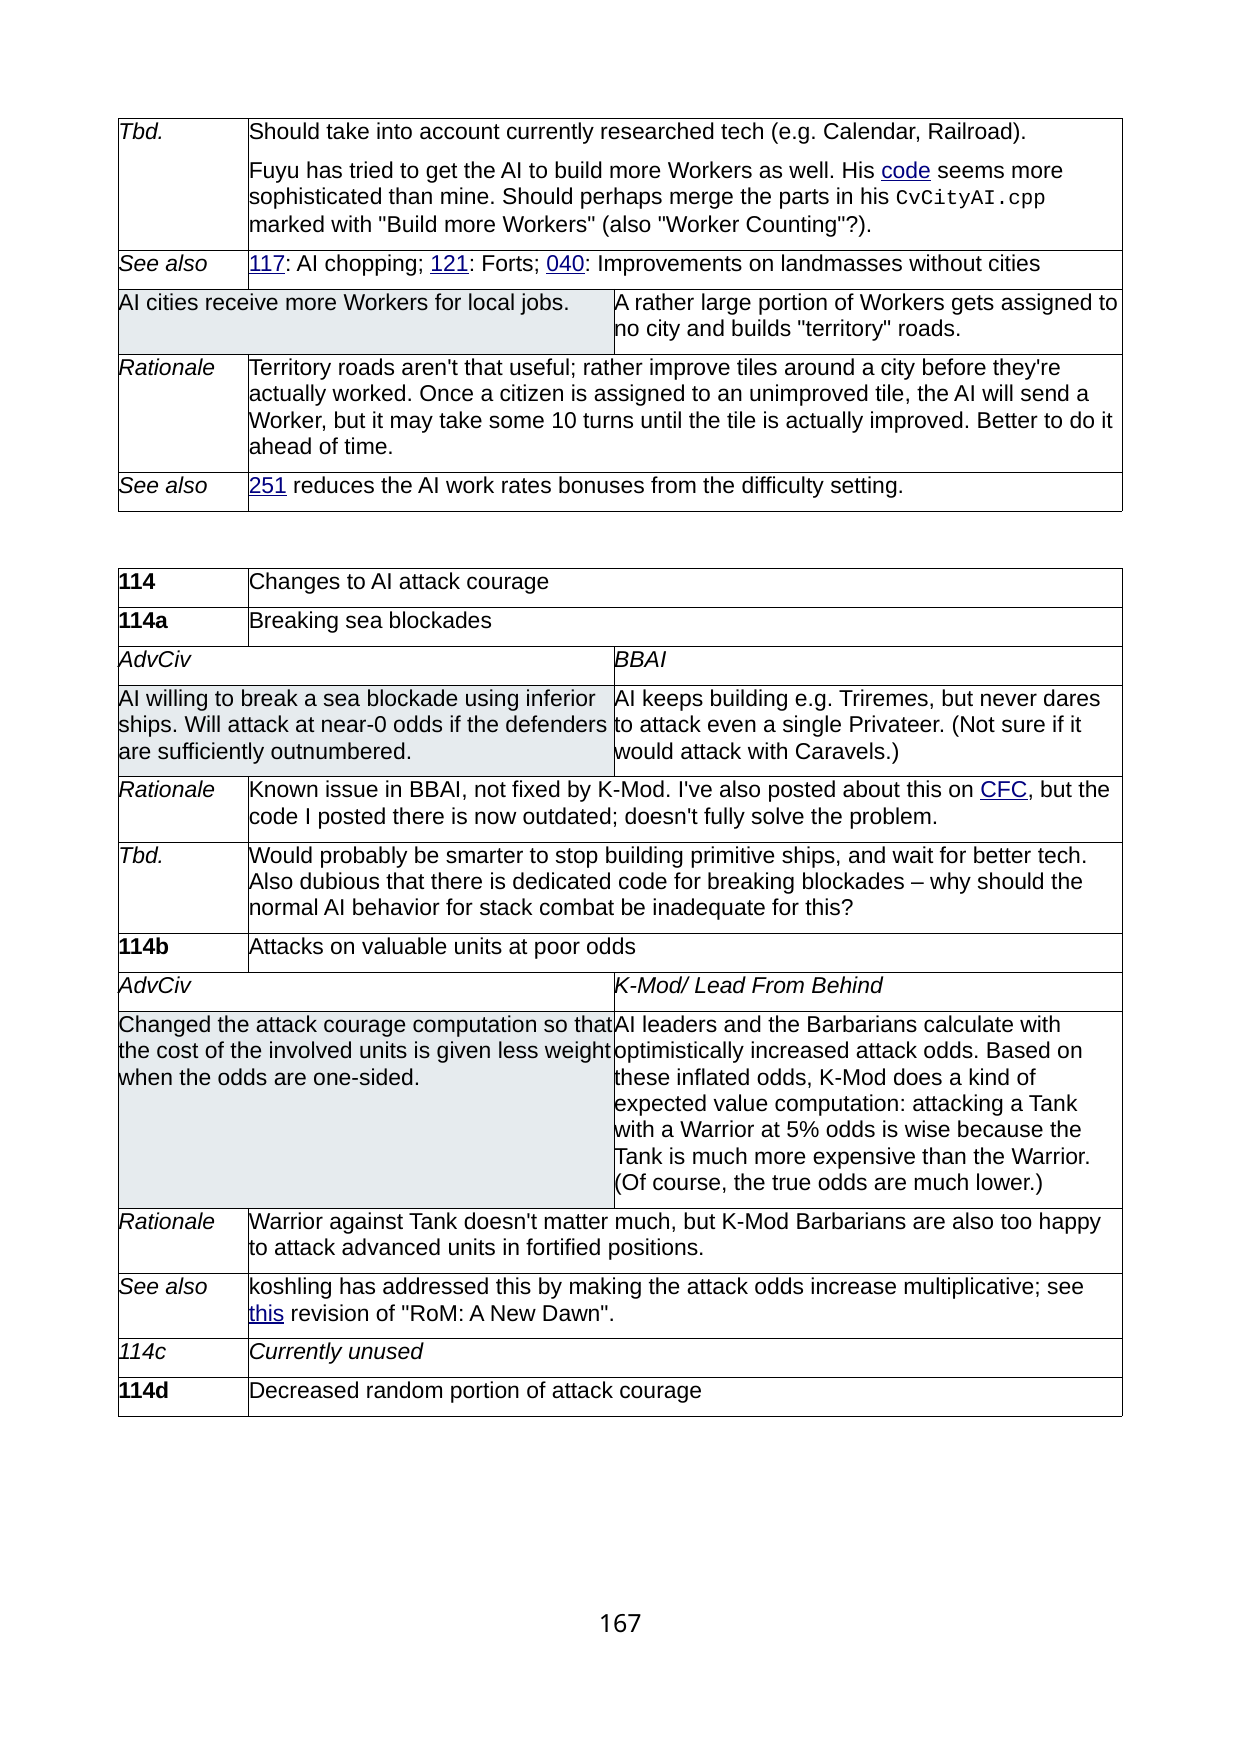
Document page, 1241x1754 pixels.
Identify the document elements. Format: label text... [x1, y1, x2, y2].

table_cell Should take into account currently researched tech (e.g. Calendar, Railroad). Fuyu has tried to get the AI to build more Workers as well. His code seems more sophisticated than mine. Should perhaps merge the parts in his CvCityAI.cpp marked with "Build more Workers" (also "Worker Counting"?). [249, 119, 1122, 250]
table_cell Currently unused [249, 1339, 1122, 1377]
table_cell 251 reduces the AI work rates bonuses from the difficulty setting. [249, 473, 1122, 511]
table_header 114 [119, 569, 248, 607]
table_cell AI cities receive more Workers for local jobs. [119, 290, 614, 354]
table_cell AI willing to break a sea blockade using inferior ships. Will attack at near-0 odds if the defenders are sufficiently outnumbered. [119, 686, 614, 776]
table_cell AdvCiv [119, 973, 614, 1011]
table_cell Tbd. [119, 843, 248, 933]
table_cell Changed the attack courage computation so that the cost of the involved units is given less weight when the odds are one-sided. [119, 1012, 614, 1208]
table_cell Territory roads aren't that useful; rather improve tiles around a city before they're actually worked. Once a citizen is assigned to an unimproved tile, the AI will send a Worker, but it may take some 10 turns until the tile is actually improved. Better to do it ahead of time. [249, 355, 1122, 472]
table_cell Tbd. [119, 119, 248, 250]
table_cell 114b [119, 934, 248, 972]
table_cell Decreased random portion of attack courage [249, 1378, 1122, 1416]
table_cell Warrior against Tank doesn't matter much, but K-Mod Barbarians are also too happy to attack advanced units in fortified positions. [249, 1209, 1122, 1273]
table_cell See also [119, 1274, 248, 1338]
table_cell K-Mod/ Lead From Behind [615, 973, 1122, 1011]
table_cell 114d [119, 1378, 248, 1416]
table_cell Rationale [119, 777, 248, 842]
table_cell Known issue in BBAI, not fixed by K-Mod. I've also posted about this on CFC, but the code I posted there is now outdated; doesn't fully solve the problem. [249, 777, 1122, 842]
table_cell Breaking sea blockades [249, 608, 1122, 646]
table_cell AI leaders and the Barbarians calculate with optimistically increased attack odds. Based on these inflated odds, K-Mod does a kind of expected value computation: attacking a Tank with a Warrior at 5% odds is wise because the Tank is much more expensive than the Warrior. (Of course, the true odds are much lower.) [615, 1012, 1122, 1208]
table_cell AI keeps building e.g. Triremes, but never dares to attack even a single Privateer. (Not sure if it would attack with Caravels.) [615, 686, 1122, 776]
table_cell Would probably be smarter to stop building primitive ships, and wait for better tech. Also dubious that there is dedicated code for breaking blockades – why should the normal AI behavior for stack combat be inadequate for this? [249, 843, 1122, 933]
table_cell AdvCiv [119, 647, 614, 685]
table_cell Rationale [119, 355, 248, 472]
table_cell See also [119, 251, 248, 289]
table_cell 117: AI chopping; 121: Forts; 040: Improvements on landmasses without cities [249, 251, 1122, 289]
table_cell Attacks on valuable units at poor odds [249, 934, 1122, 972]
table_cell Rationale [119, 1209, 248, 1273]
table_cell koshling has addressed this by making the attack odds increase multiplicative; see this revision of "RoM: A New Dawn". [249, 1274, 1122, 1338]
table_cell 114a [119, 608, 248, 646]
table_cell 114c [119, 1339, 248, 1377]
table_cell A rather large portion of Workers gets assigned to no city and builds "territory" roads. [615, 290, 1122, 354]
table_cell See also [119, 473, 248, 511]
table_cell BBAI [615, 647, 1122, 685]
table_header Changes to AI attack courage [249, 569, 1122, 607]
